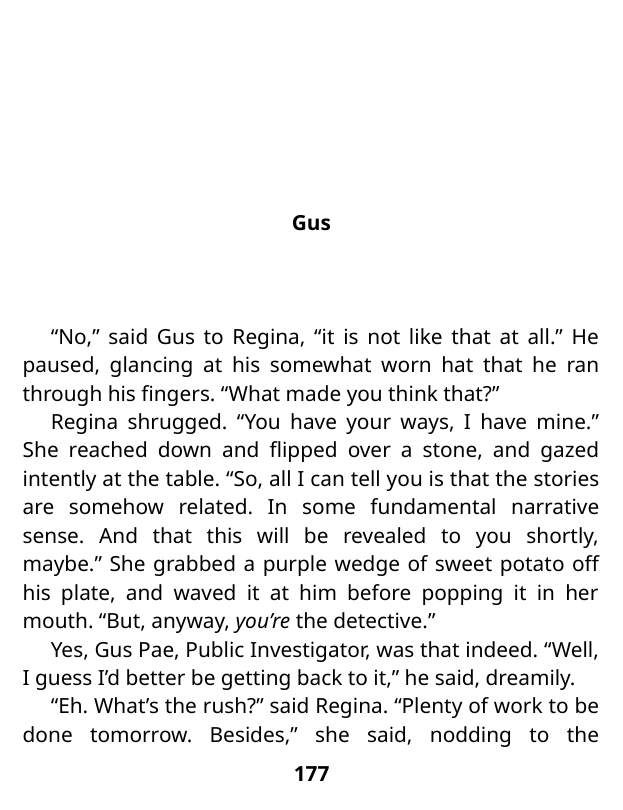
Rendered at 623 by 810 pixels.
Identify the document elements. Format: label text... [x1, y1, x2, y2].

text Gus [22, 208, 600, 237]
text “No,” said Gus to Regina, “it is not like that at all.” He paused, glancing at his somewhat worn hat that he ran through his fingers. “What made you think that?” [22, 322, 600, 407]
text Regina shrugged. “You have your ways, I have mine.” She reached down and flipped over a stone, and gazed intently at the table. “So, all I can tell you is that the stories are somehow related. In some fundamental narrative sense. And that this will be revealed to you shortly, maybe.” She grabbed a purple wedge of sweet potato off his plate, and waved it at him before popping it in her mouth. “But, anyway, you’re the detective.” [22, 407, 600, 635]
text “Eh. What’s the rush?” said Regina. “Plenty of work to be done tomorrow. Besides,” she said, nodding to the [22, 692, 600, 748]
text Yes, Gus Pae, Public Investigator, was that indeed. “Well, I guess I’d better be getting back to it,” he said, dreamily. [22, 635, 600, 692]
